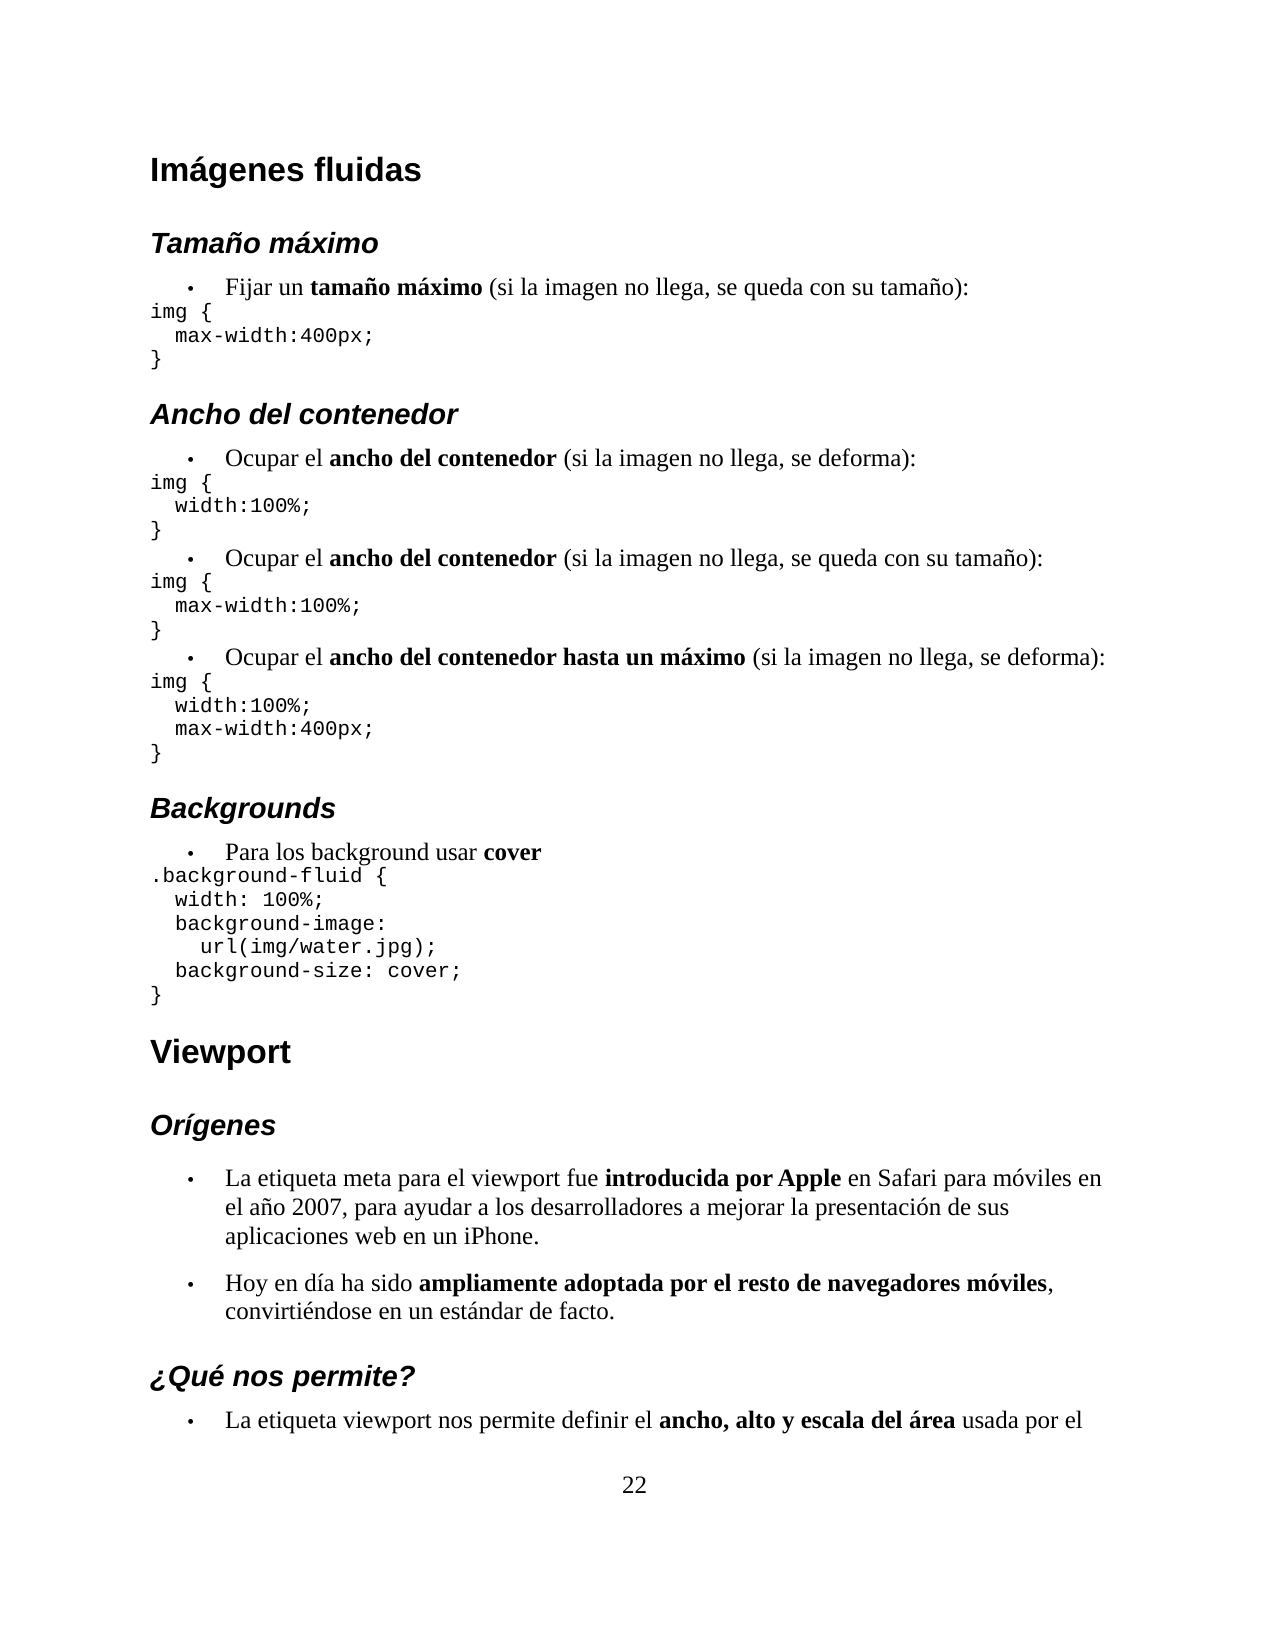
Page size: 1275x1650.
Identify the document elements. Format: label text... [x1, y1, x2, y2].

text background-image: [150, 913, 1125, 936]
subtitle Tamaño máximo [150, 226, 1125, 260]
text max-width:400px; [150, 718, 1125, 742]
text img { [150, 571, 1125, 595]
list Ocupar el ancho del contenedor (si la imagen no llega, se queda con su tamaño): [187, 543, 1125, 571]
text img { [150, 472, 1125, 495]
text width: 100%; [150, 889, 1125, 913]
list La etiqueta viewport nos permite definir el ancho, alto y escala del área usada por el [187, 1405, 1125, 1434]
text img { [150, 671, 1125, 695]
list La etiqueta meta para el viewport fue introducida por Apple en Safari para móviles en el año 2007, para ayudar a los desarrolladores a mejorar la presentación de sus aplicaciones web en un iPhone. [187, 1163, 1125, 1250]
subtitle Imágenes fluidas [150, 150, 1125, 189]
list Hoy en día ha sido ampliamente adoptada por el resto de navegadores móviles, convirtiéndose en un estándar de facto. [187, 1268, 1125, 1325]
text } [150, 742, 1125, 766]
subtitle ¿Qué nos permite? [150, 1359, 1125, 1393]
text url(img/water.jpg); [150, 936, 1125, 960]
text width:100%; [150, 495, 1125, 519]
text } [150, 619, 1125, 642]
text .background-fluid { [150, 865, 1125, 889]
subtitle Orígenes [150, 1108, 1125, 1142]
subtitle Ancho del contenedor [150, 397, 1125, 430]
text width:100%; [150, 695, 1125, 718]
list Para los background usar cover [187, 837, 1125, 865]
subtitle Backgrounds [150, 791, 1125, 824]
list Ocupar el ancho del contenedor hasta un máximo (si la imagen no llega, se deforma): [187, 642, 1125, 671]
text max-width:100%; [150, 595, 1125, 619]
list Fijar un tamaño máximo (si la imagen no llega, se queda con su tamaño): [187, 272, 1125, 301]
text } [150, 519, 1125, 543]
text background-size: cover; [150, 960, 1125, 984]
list Ocupar el ancho del contenedor (si la imagen no llega, se deforma): [187, 443, 1125, 472]
text max-width:400px; [150, 324, 1125, 348]
subtitle Viewport [150, 1032, 1125, 1071]
text img { [150, 301, 1125, 324]
text } [150, 348, 1125, 372]
text } [150, 984, 1125, 1007]
